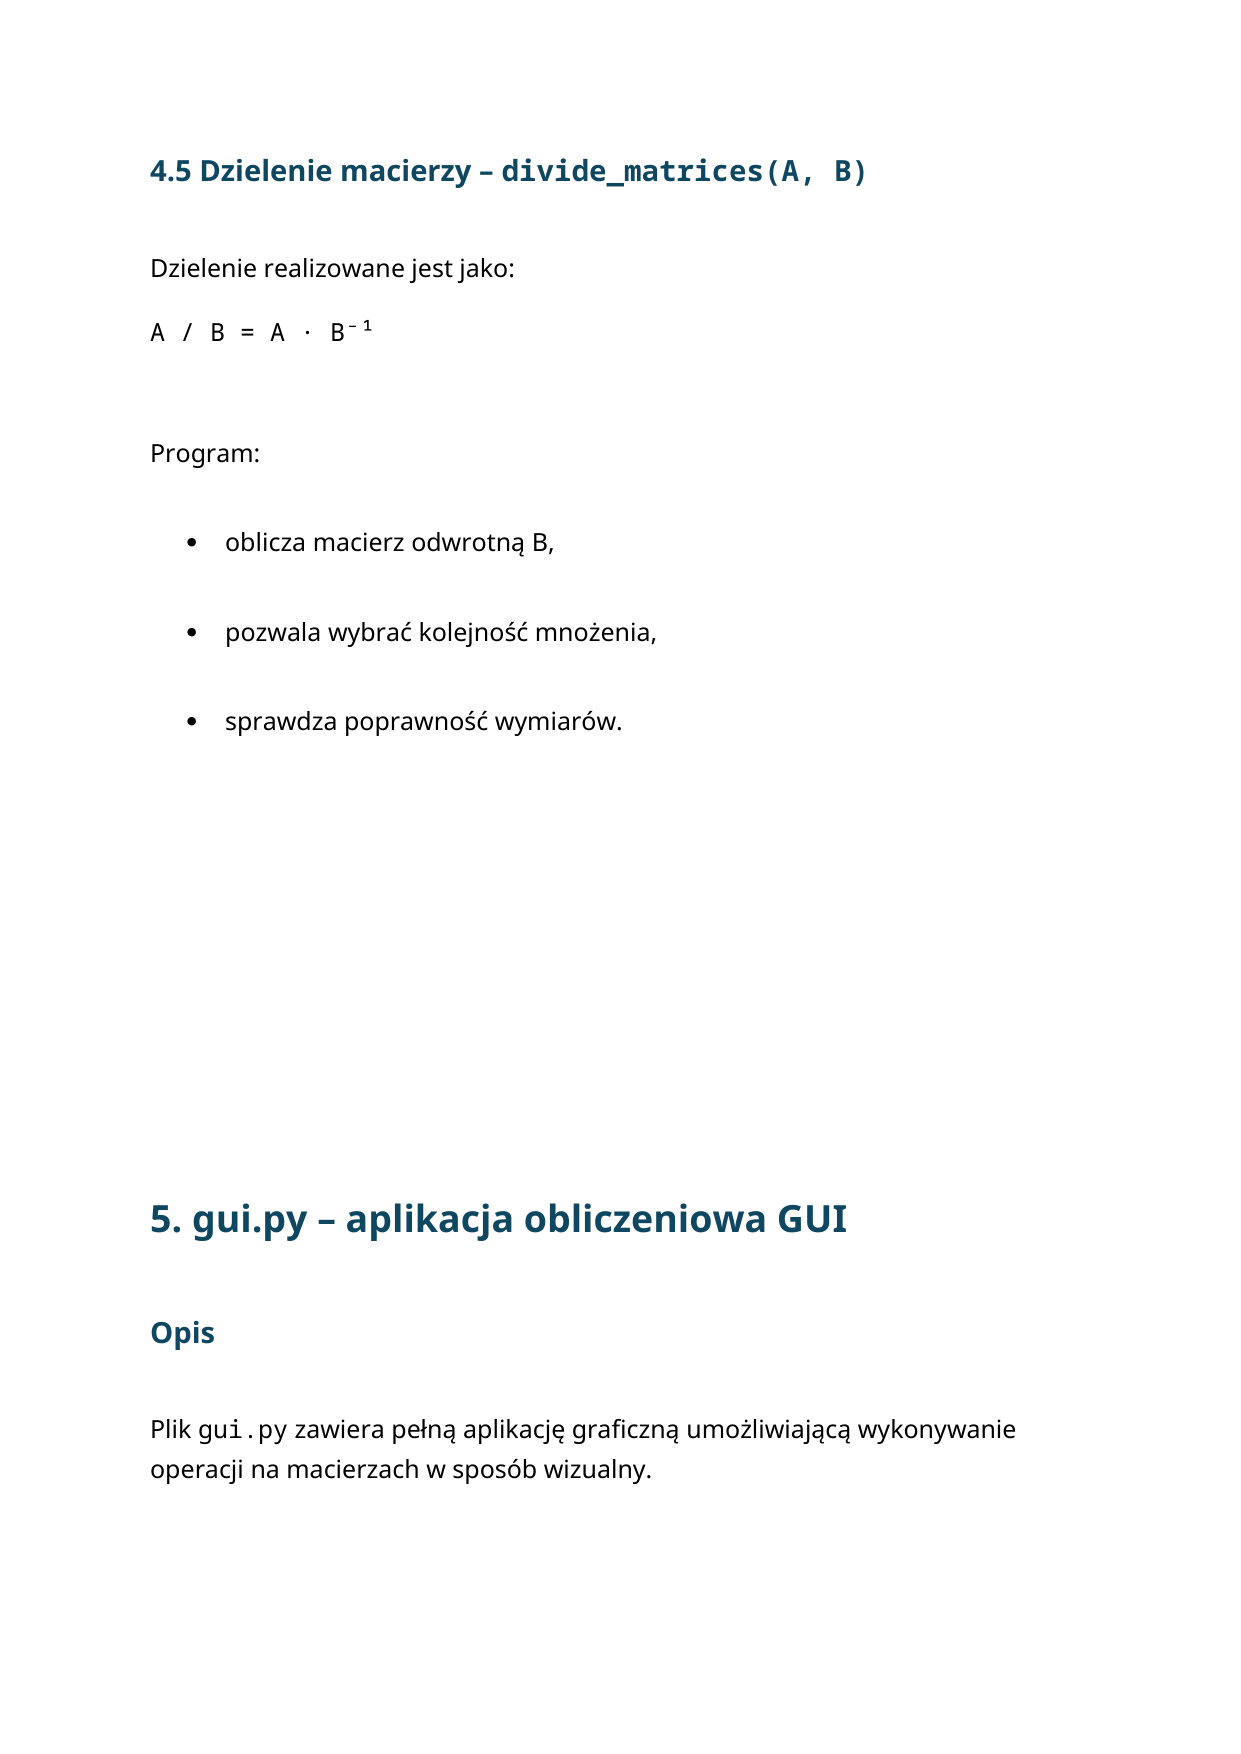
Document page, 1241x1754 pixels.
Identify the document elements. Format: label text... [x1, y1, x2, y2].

text A / B = A · B⁻¹ [150, 315, 1090, 388]
text Plik gui.py zawiera pełną aplikację graficzną umożliwiającą wykonywanie operacji na macierzach w sposób wizualny. [150, 1412, 1090, 1486]
subtitle Opis [150, 1312, 1090, 1352]
list pozwala wybrać kolejność mnożenia, [187, 614, 1090, 648]
text Dzielenie realizowane jest jako: [150, 250, 1090, 284]
subtitle 4.5 Dzielenie macierzy – divide_matrices(A, B) [150, 150, 1090, 190]
list sprawdza poprawność wymiarów. [187, 704, 1090, 738]
text Program: [150, 435, 1090, 469]
list oblicza macierz odwrotną B, [187, 525, 1090, 559]
subtitle 5. gui.py – aplikacja obliczeniowa GUI [150, 1192, 1090, 1243]
